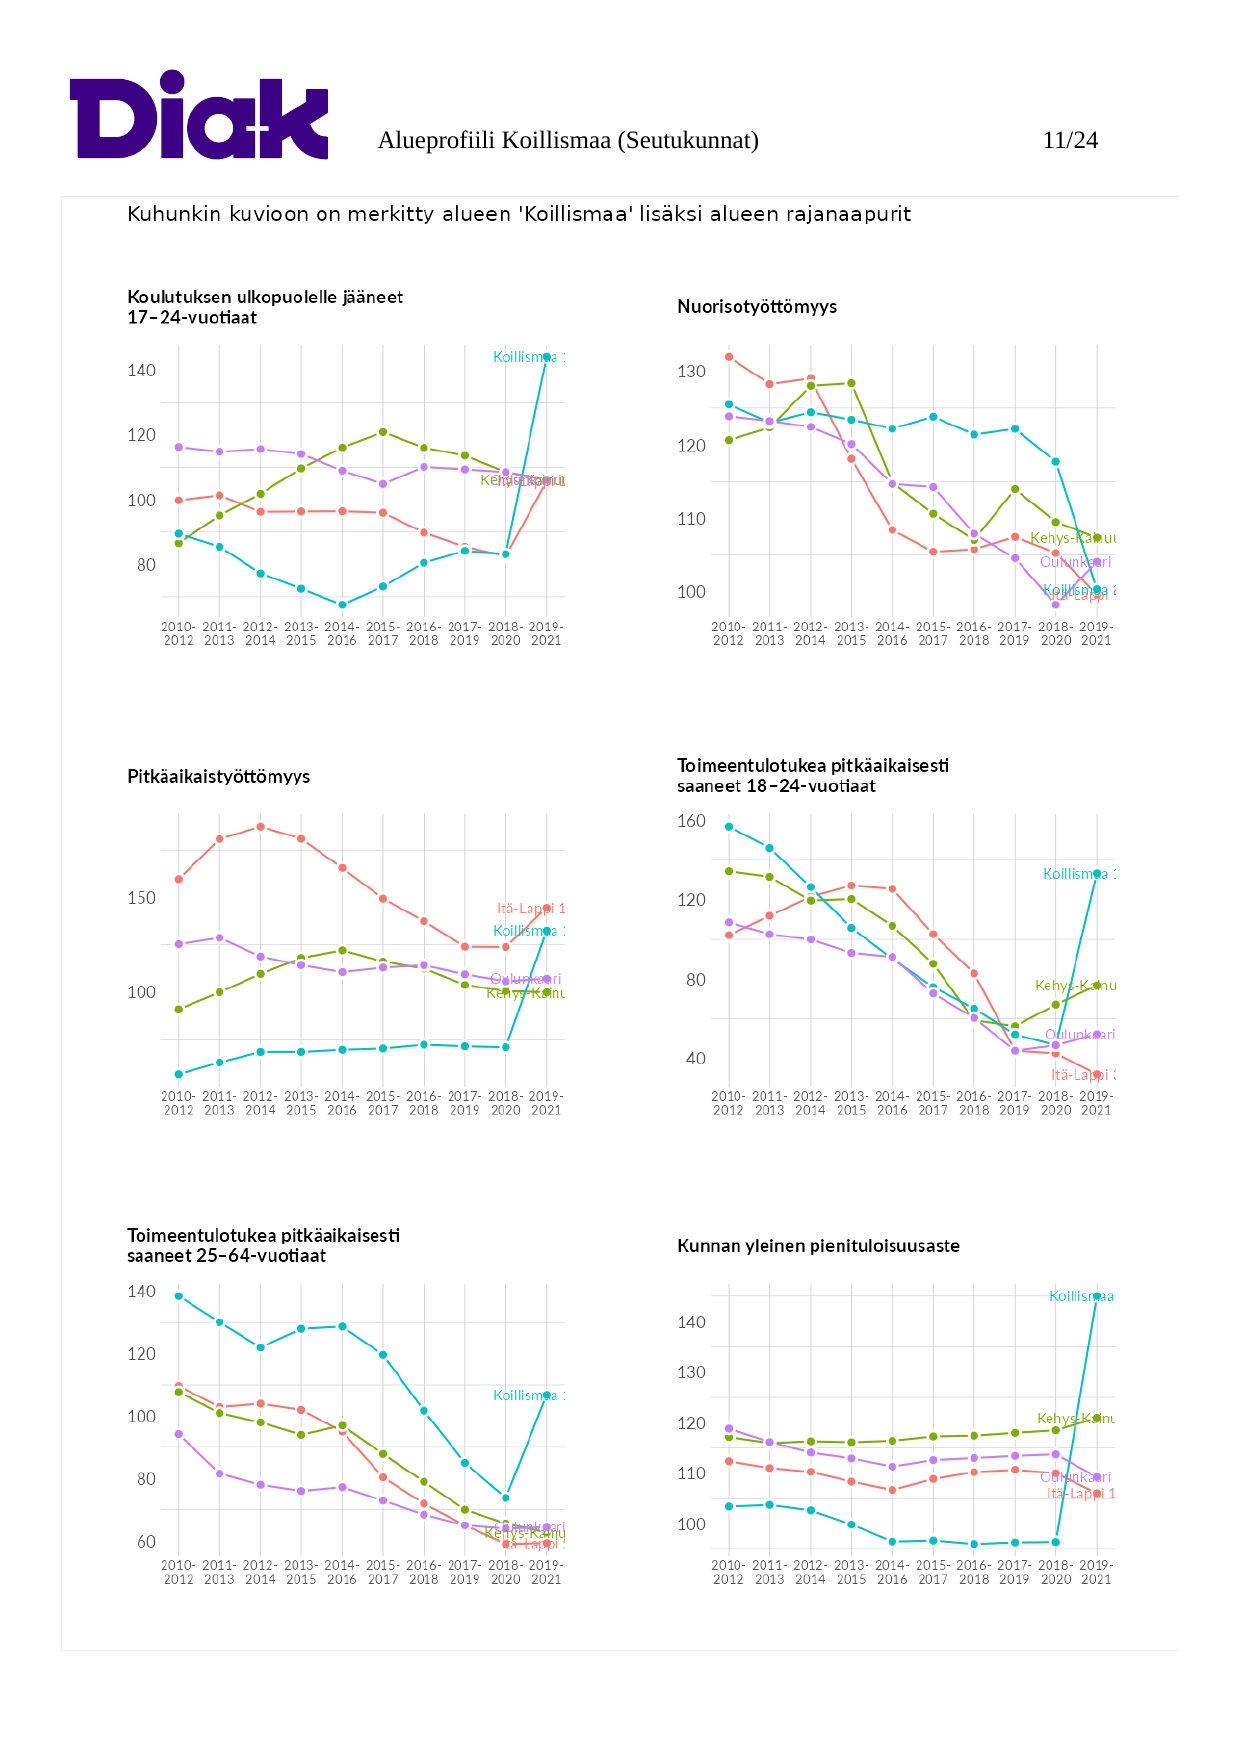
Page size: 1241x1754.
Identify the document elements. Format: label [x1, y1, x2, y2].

picture [61, 196, 1179, 1651]
